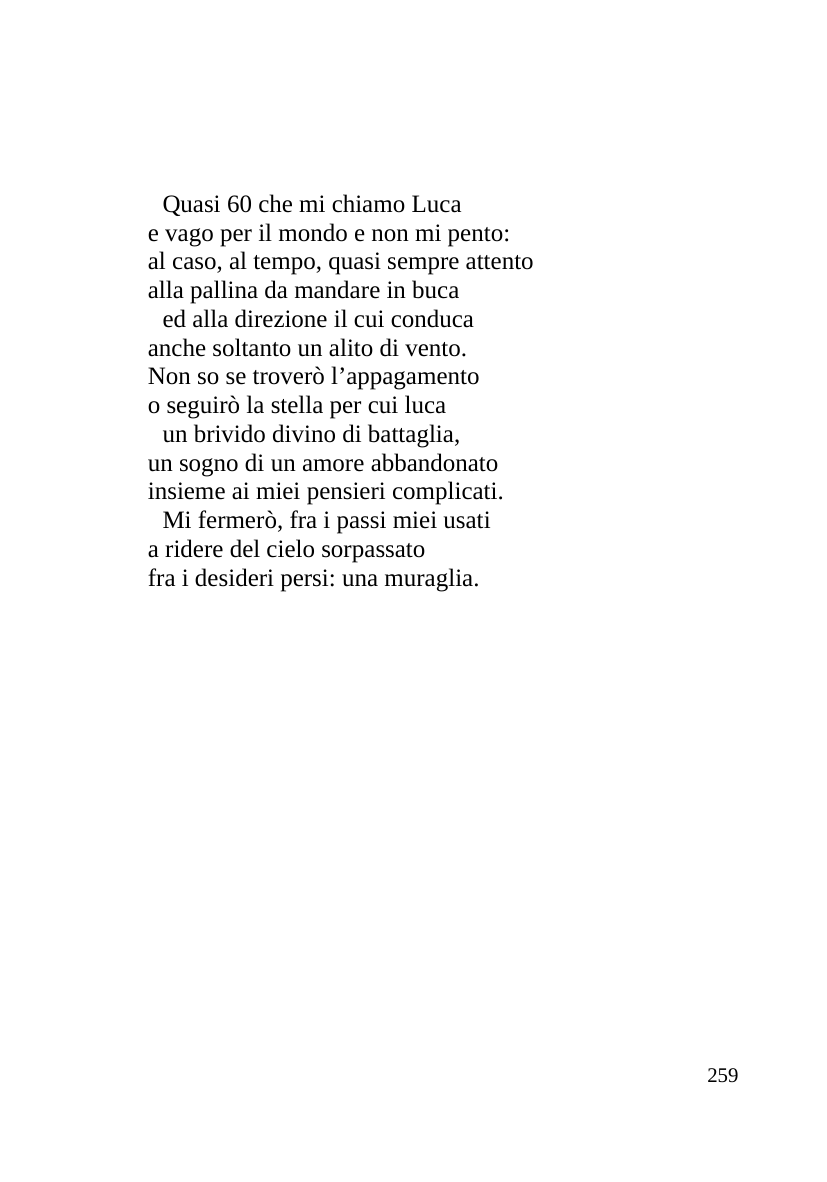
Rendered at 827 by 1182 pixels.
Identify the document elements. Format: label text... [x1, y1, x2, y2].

text fra i desideri persi: una muraglia. [148, 563, 738, 591]
text un brivido divino di battaglia, [88, 419, 738, 448]
text a ridere del cielo sorpassato [148, 534, 738, 563]
text ed alla direzione il cui conduca [88, 304, 738, 333]
text un sogno di un amore abbandonato [148, 448, 738, 476]
text Quasi 60 che mi chiamo Luca [88, 189, 738, 218]
text e vago per il mondo e non mi pento: [148, 218, 738, 246]
text insieme ai miei pensieri complicati. [148, 476, 738, 505]
text Mi fermerò, fra i passi miei usati [88, 505, 738, 534]
text Non so se troverò l’appagamento [148, 361, 738, 390]
text o seguirò la stella per cui luca [148, 390, 738, 419]
text alla pallina da mandare in buca [148, 275, 738, 304]
text anche soltanto un alito di vento. [148, 333, 738, 361]
text al caso, al tempo, quasi sempre attento [148, 246, 738, 275]
